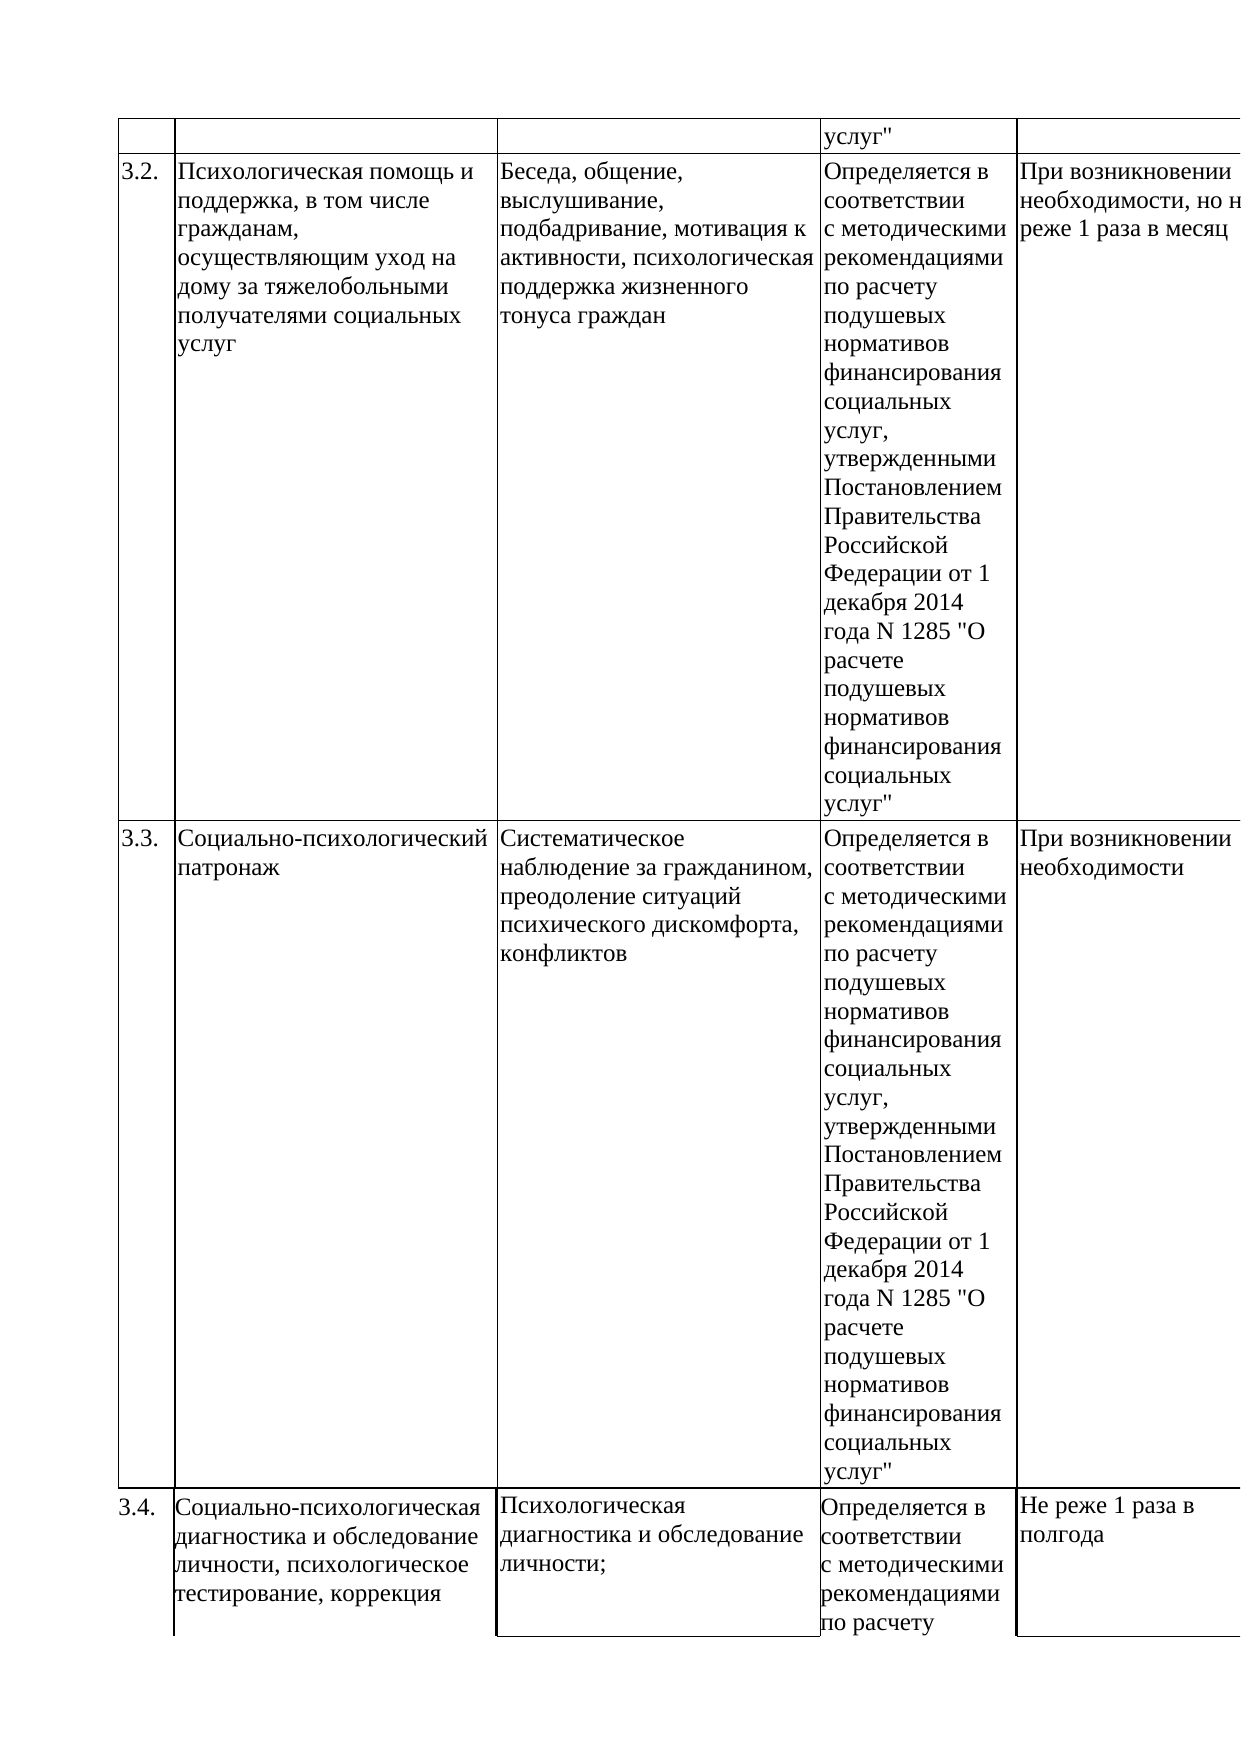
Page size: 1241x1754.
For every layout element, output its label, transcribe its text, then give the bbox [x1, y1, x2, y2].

table_cell При возникновении необходимости, но не реже 1 раза в месяц [1018, 154, 1240, 820]
table_cell Не реже 1 раза в полгода [1018, 1489, 1240, 1636]
table_cell Социально-психологическая диагностика и обследование личности, психологическое тестирование, коррекция [175, 1489, 495, 1636]
table_cell При возникновении необходимости [1018, 821, 1240, 1487]
table_cell Беседа, общение, выслушивание, подбадривание, мотивация к активности, психологическая поддержка жизненного тонуса граждан [498, 154, 820, 820]
table_cell 3.4. [118, 1489, 173, 1636]
table_cell услуг" [821, 119, 1016, 153]
table_cell Определяется в соответствии с методическими рекомендациями по расчету подушевых нормативов финансирования социальных услуг, утвержденными Постановлением Правительства Российской Федерации от 1 декабря 2014 года N 1285 "О расчете подушевых нормативов финансирования социальных услуг" [821, 154, 1016, 820]
table_cell Определяется в соответствии с методическими рекомендациями по расчету подушевых нормативов финансирования социальных услуг, утвержденными Постановлением Правительства Российской Федерации от 1 декабря 2014 года N 1285 "О расчете подушевых нормативов финансирования социальных услуг" [821, 821, 1016, 1487]
table_cell [119, 119, 174, 153]
table_cell Систематическое наблюдение за гражданином, преодоление ситуаций психического дискомфорта, конфликтов [498, 821, 820, 1487]
table_cell 3.2. [119, 154, 174, 820]
table_cell Социально-психологический патронаж [176, 821, 497, 1487]
table_cell [176, 119, 497, 153]
table_cell Определяется в соответствии с методическими рекомендациями по расчету [821, 1489, 1015, 1636]
table_cell Психологическая помощь и поддержка, в том числе гражданам, осуществляющим уход на дому за тяжелобольными получателями социальных услуг [176, 154, 497, 820]
table_cell [1018, 119, 1240, 153]
table_cell [498, 119, 820, 153]
table_cell 3.3. [119, 821, 174, 1487]
table_cell Психологическая диагностика и обследование личности; [498, 1489, 820, 1636]
